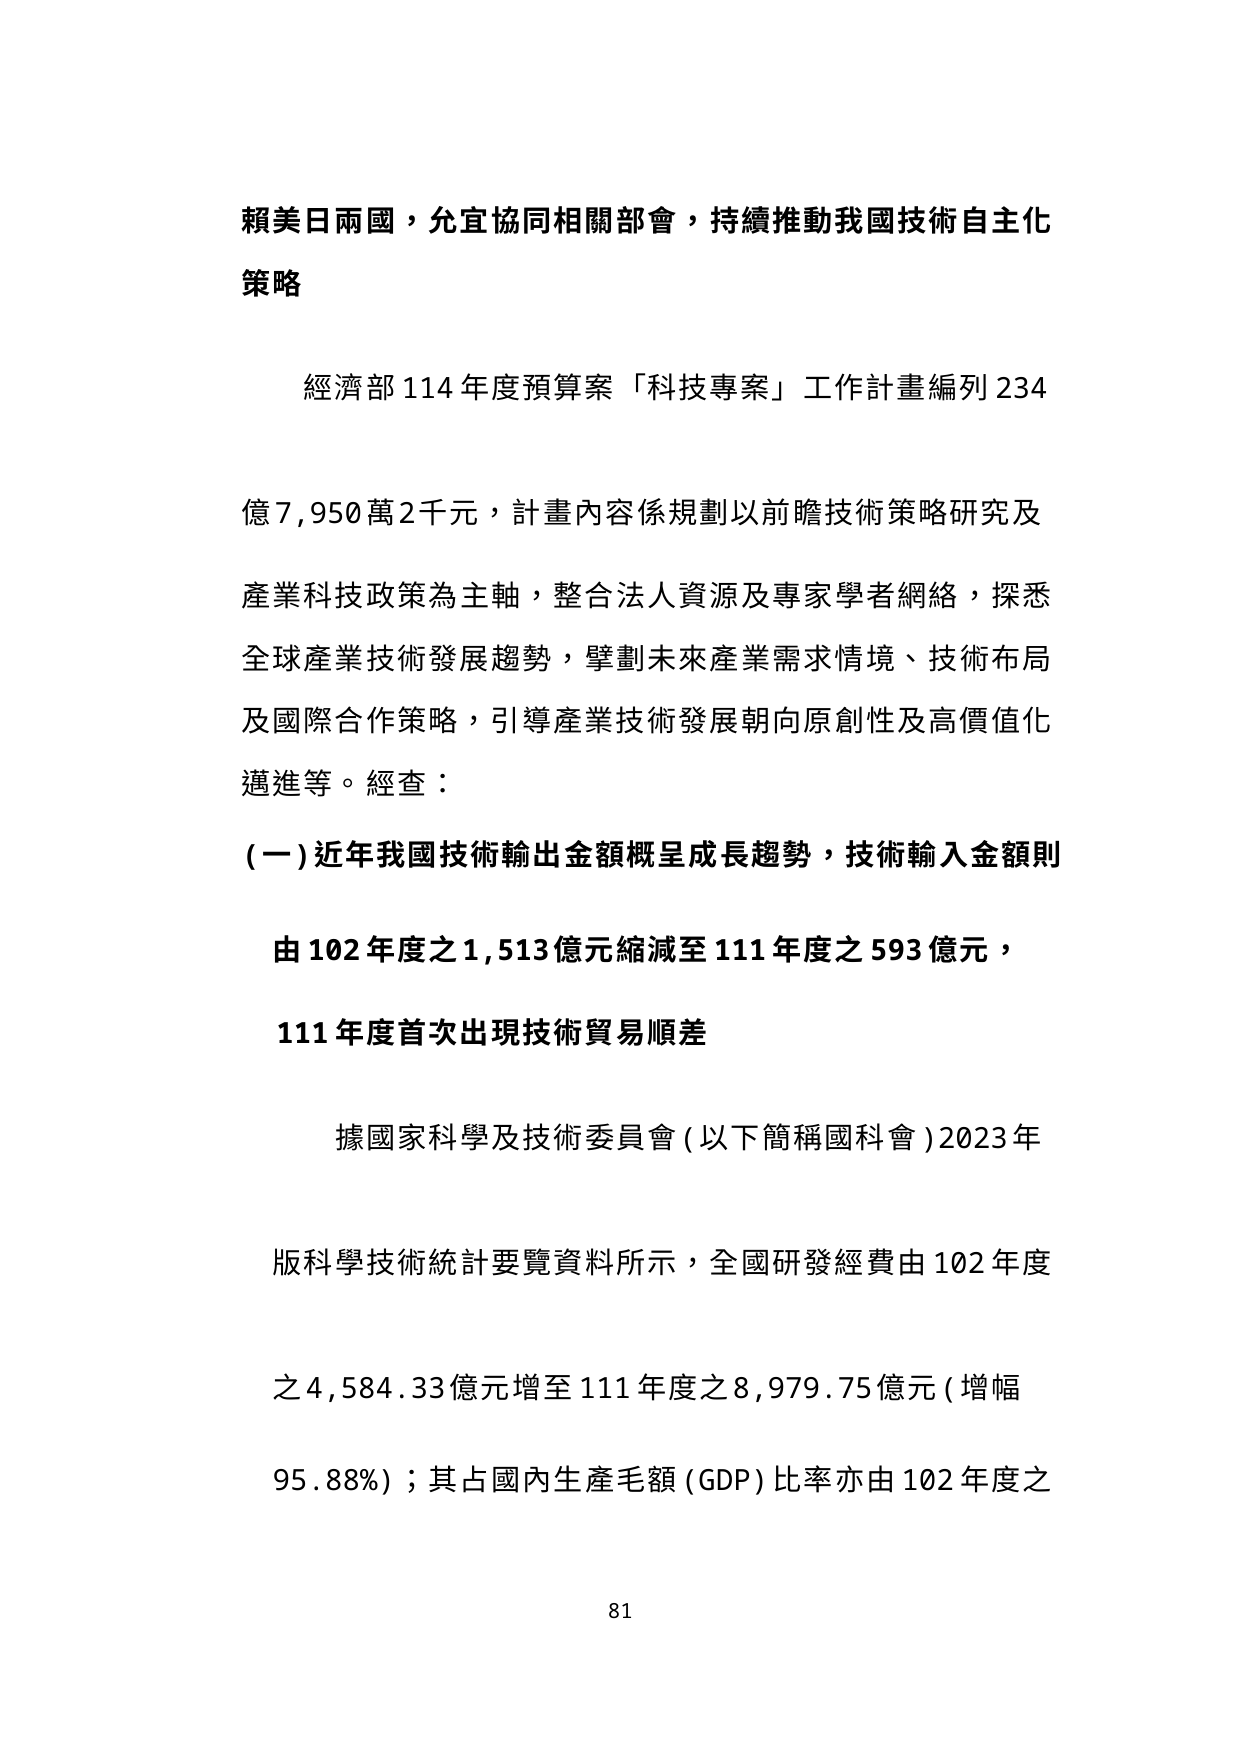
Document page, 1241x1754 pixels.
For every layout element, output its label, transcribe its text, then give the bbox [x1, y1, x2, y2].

text (一)近年我國技術輸出金額概呈成長趨勢，技術輸入金額則由102年度之1,513億元縮減至111年度之593億元，111年度首次出現技術貿易順差 [236, 802, 1063, 1052]
text 經濟部114年度預算案「科技專案」工作計畫編列234億7,950萬2千元，計畫內容係規劃以前瞻技術策略研究及產業科技政策為主軸，整合法人資源及專家學者網絡，探悉全球產業技術發展趨勢，擘劃未來產業需求情境、技術布局及國際合作策略，引導產業技術發展朝向原創性及高價值化邁進等。經查： [236, 302, 1063, 802]
text 據國家科學及技術委員會(以下簡稱國科會)2023年版科學技術統計要覽資料所示，全國研發經費由102年度之4,584.33億元增至111年度之8,979.75億元(增幅95.88%)；其占國內生產毛額(GDP)比率亦由102年度之 [266, 1052, 1063, 1490]
text 賴美日兩國，允宜協同相關部會，持續推動我國技術自主化策略 [177, 177, 1063, 302]
